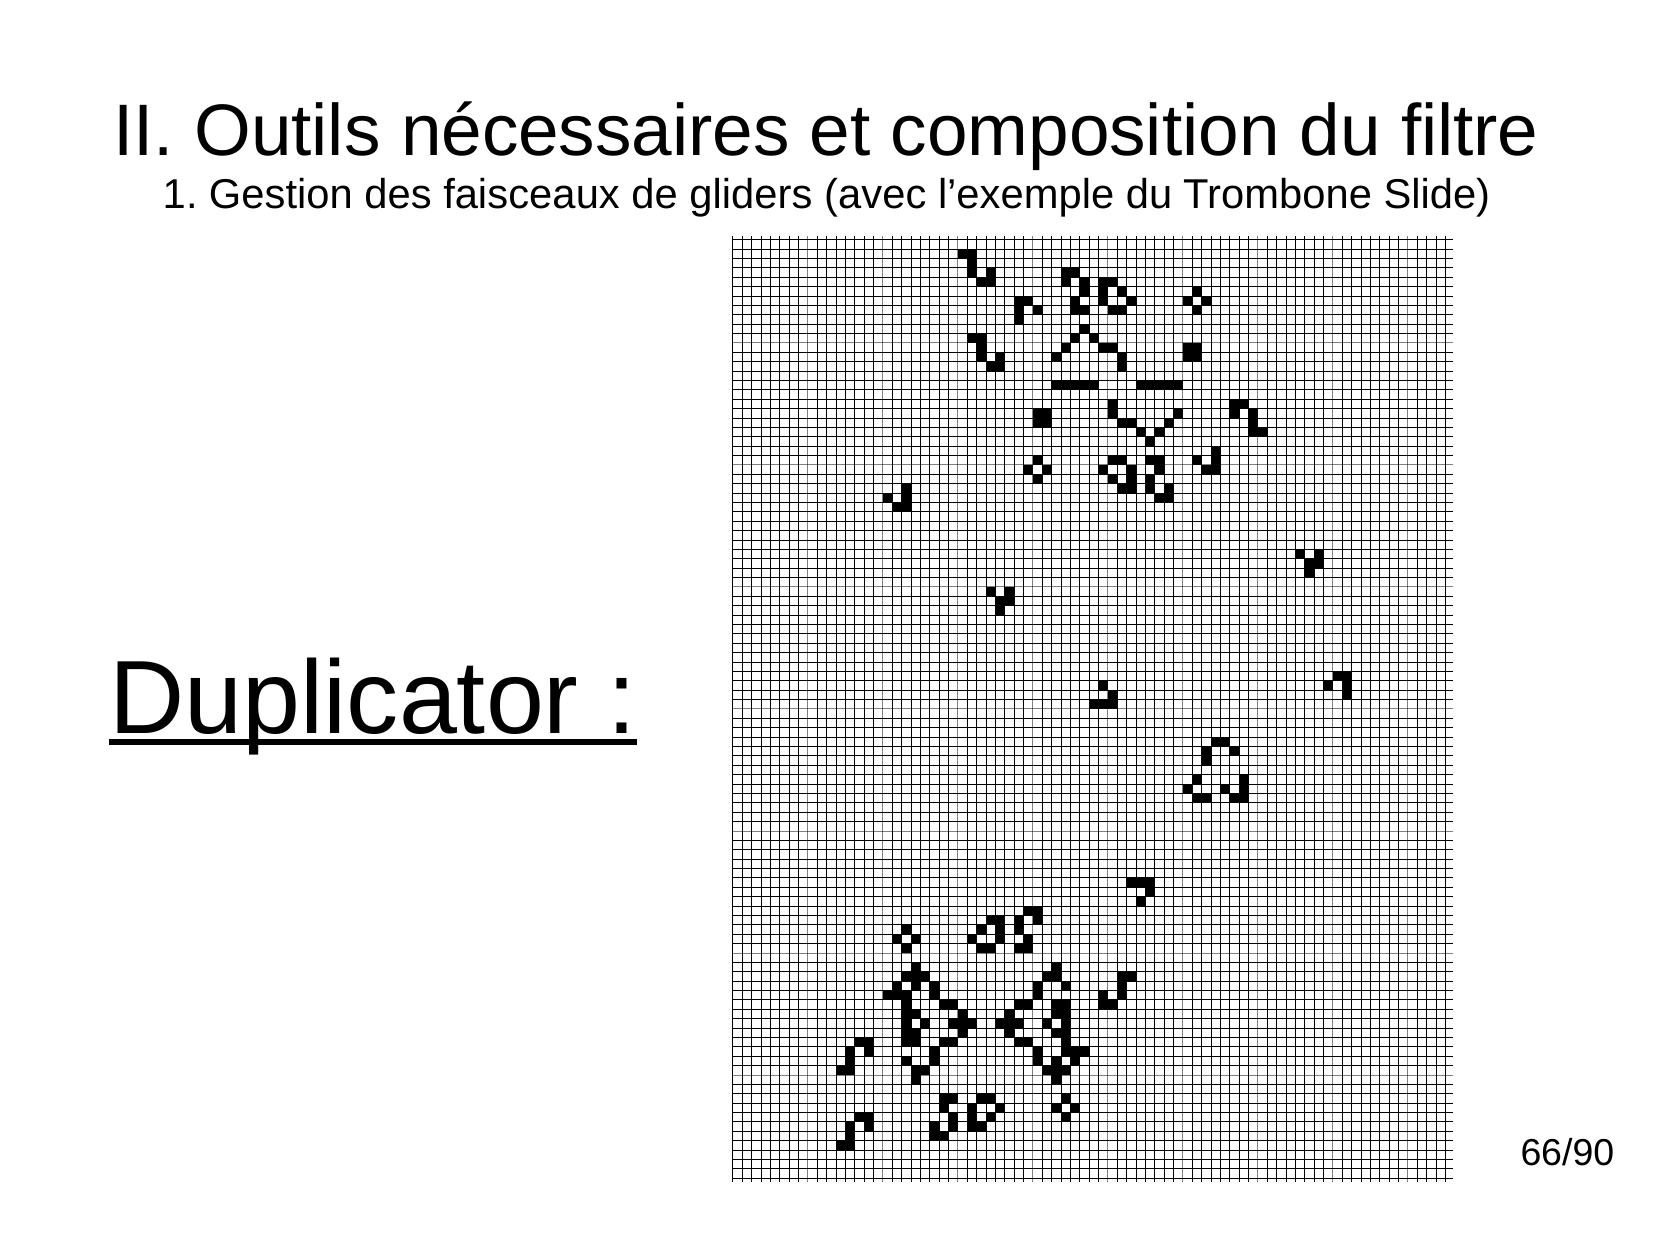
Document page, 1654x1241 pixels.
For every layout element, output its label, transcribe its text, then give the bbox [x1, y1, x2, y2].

text_box Duplicator : [94, 631, 652, 763]
text_box <number>/90 [1505, 1124, 1654, 1182]
title II. Outils nécessaires et composition du filtre 1. Gestion des faisceaux de gliders (avec l’exemple du Trombone Slide) [82, 49, 1571, 257]
picture [732, 236, 1453, 1182]
